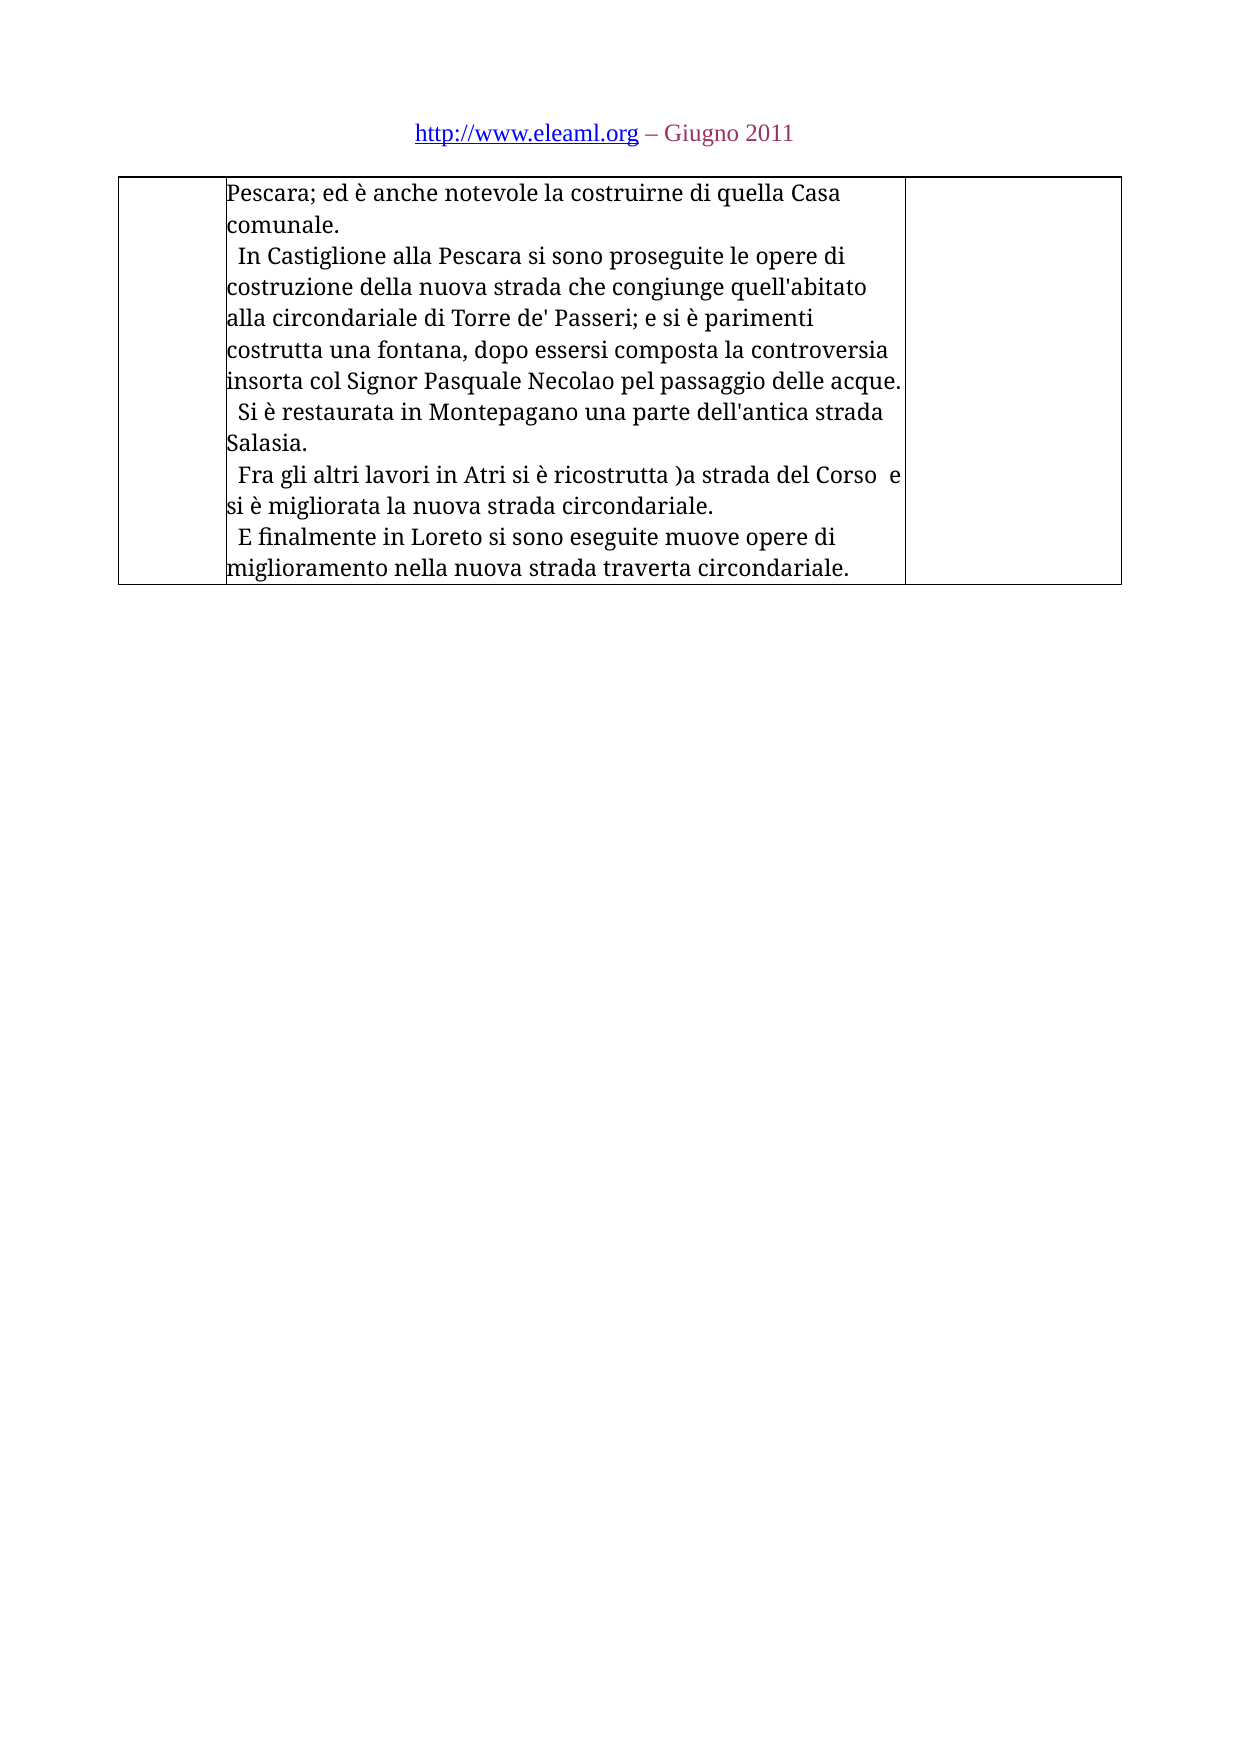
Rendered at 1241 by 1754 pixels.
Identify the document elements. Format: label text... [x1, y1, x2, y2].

table_cell [906, 178, 1121, 584]
table_cell [119, 178, 226, 584]
table_cell Pescara; ed è anche notevole la costruirne di quella Casa comunale. In Castiglione alla Pescara si sono proseguite le opere di costruzione della nuova strada che congiunge quell'abitato alla circondariale di Torre de' Passeri; e si è parimenti costrutta una fontana, dopo essersi composta la controversia insorta col Signor Pasquale Necolao pel passaggio delle acque. Si è restaurata in Montepagano una parte dell'antica strada Salasia. Fra gli altri lavori in Atri si è ricostrutta )a strada del Corso e si è migliorata la nuova strada circondariale. E finalmente in Loreto si sono eseguite muove opere di miglioramento nella nuova strada traverta circondariale. [227, 178, 905, 584]
